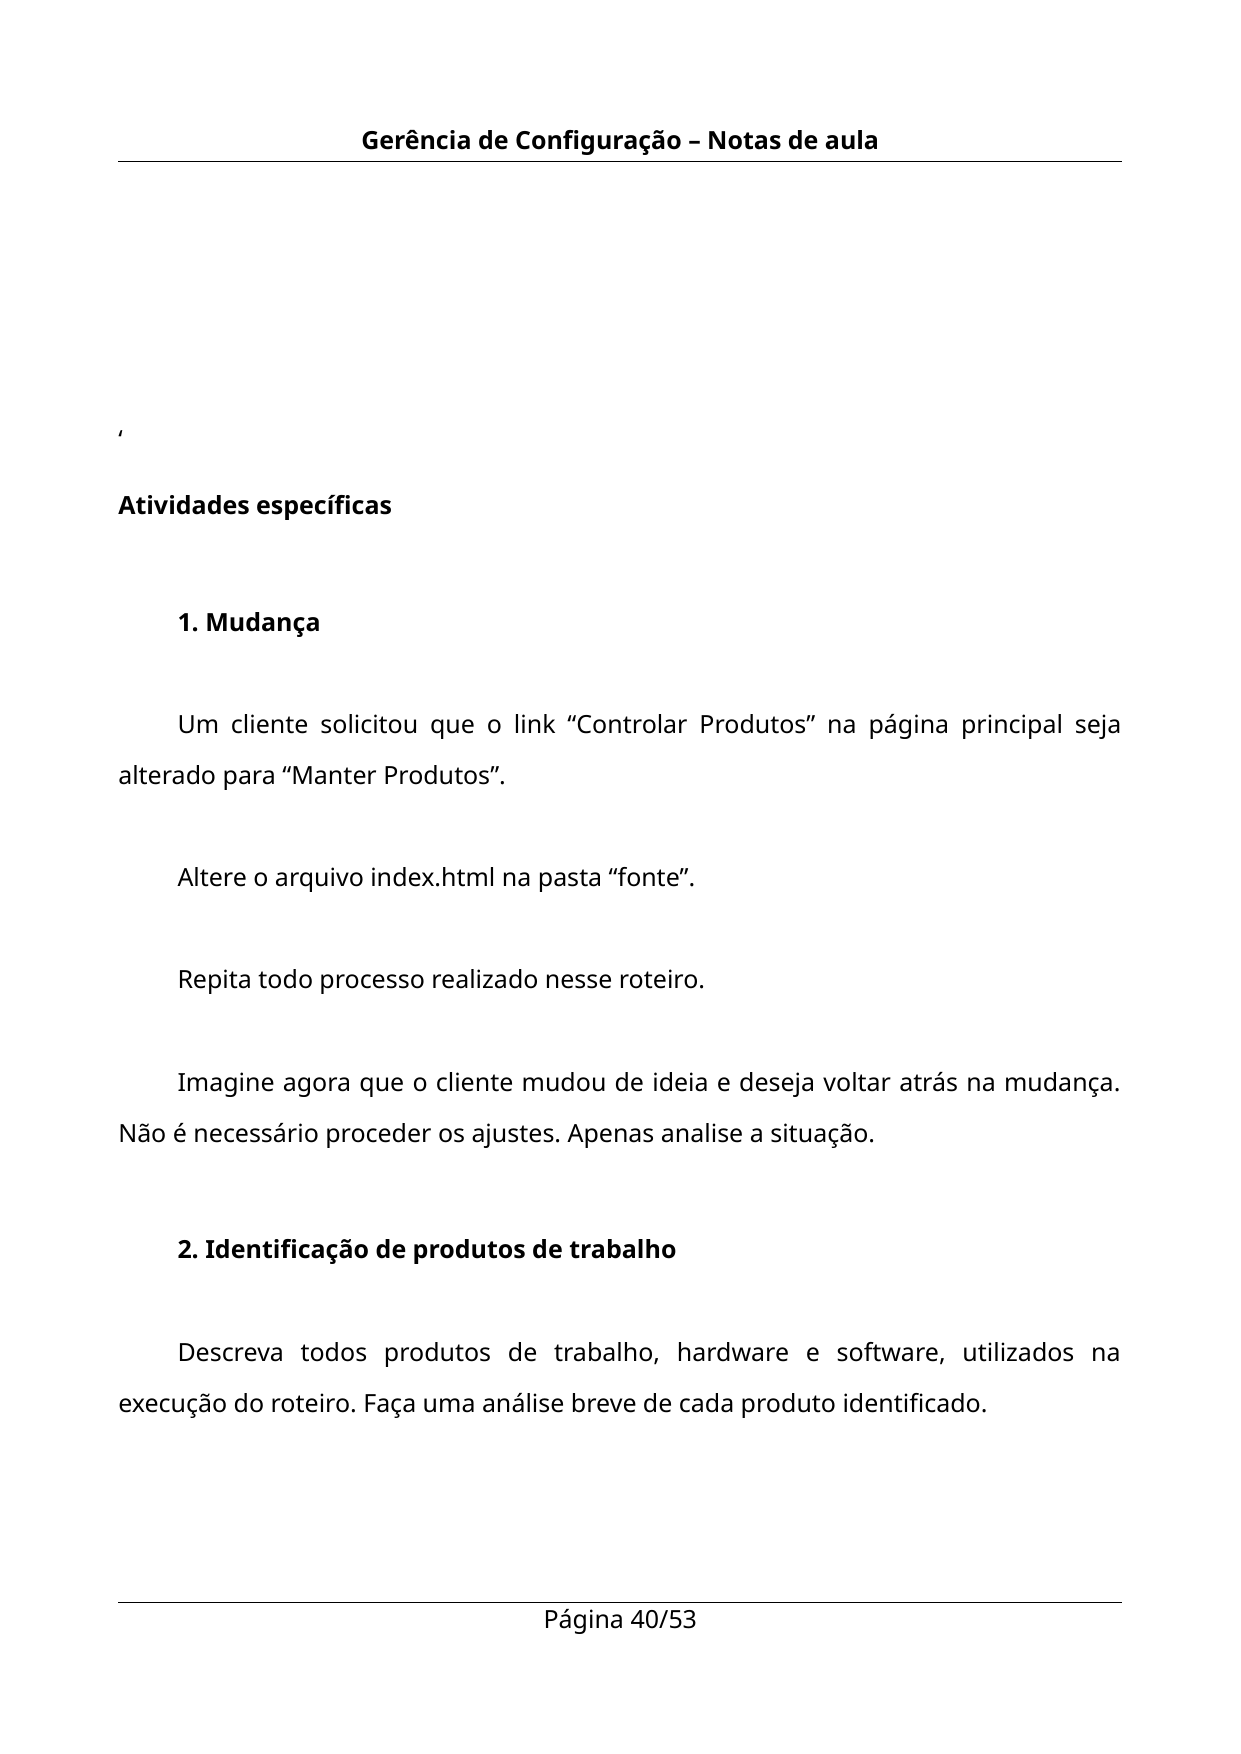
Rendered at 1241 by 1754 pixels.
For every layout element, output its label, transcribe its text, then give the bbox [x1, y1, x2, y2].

text 1. Mudança [118, 605, 1122, 639]
text Atividades específicas [118, 488, 1122, 522]
text Descreva todos produtos de trabalho, hardware e software, utilizados na execução do roteiro. Faça uma análise breve de cada produto identificado. [118, 1334, 1122, 1419]
text Altere o arquivo index.html na pasta “fonte”. [118, 860, 1122, 894]
text Imagine agora que o cliente mudou de ideia e deseja voltar atrás na mudança. Não é necessário proceder os ajustes. Apenas analise a situação. [118, 1064, 1122, 1149]
text 2. Identificação de produtos de trabalho [118, 1232, 1122, 1266]
text Repita todo processo realizado nesse roteiro. [118, 962, 1122, 996]
text ‘ [118, 422, 1122, 456]
text Um cliente solicitou que o link “Controlar Produtos” na página principal seja alterado para “Manter Produtos”. [118, 707, 1122, 792]
